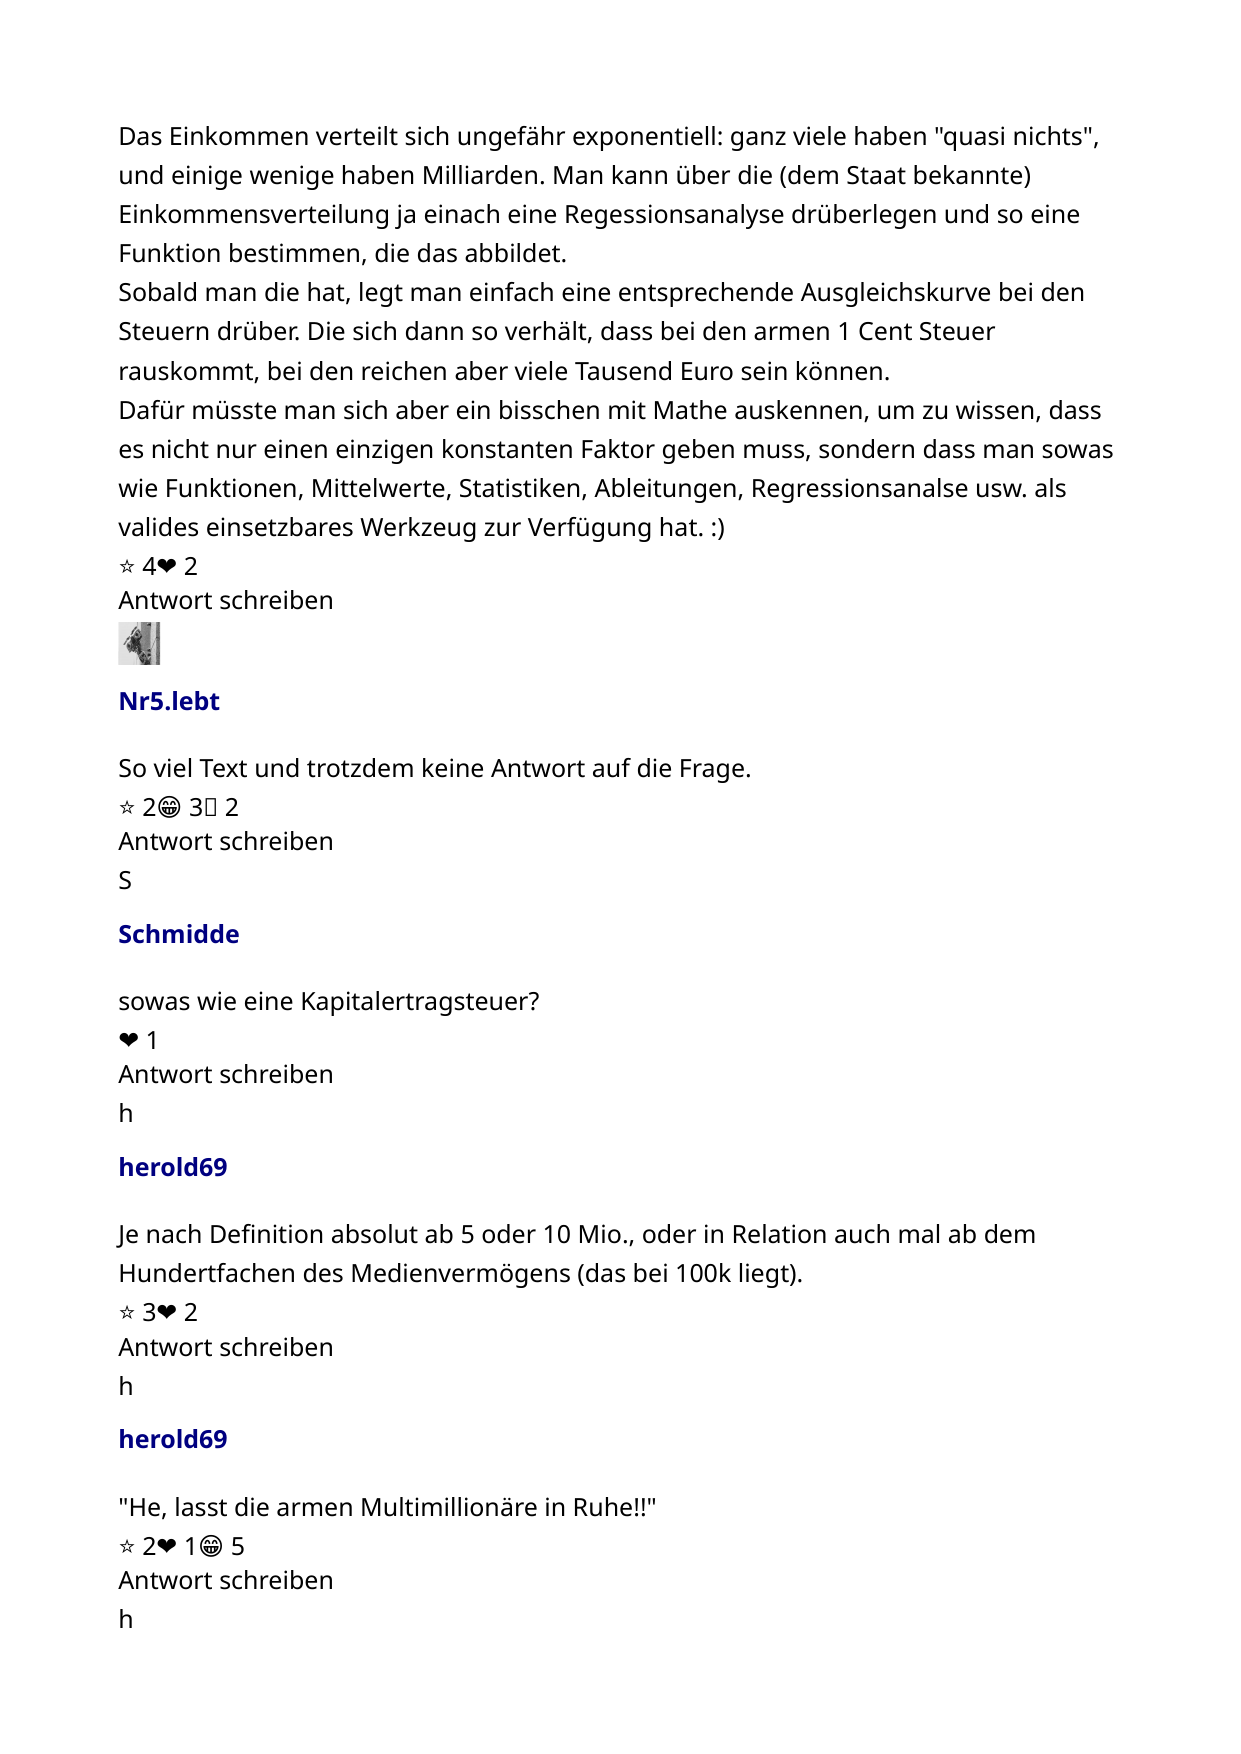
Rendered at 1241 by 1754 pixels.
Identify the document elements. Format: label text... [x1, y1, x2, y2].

text So viel Text und trotzdem keine Antwort auf die Frage. [118, 750, 1122, 784]
text Je nach Definition absolut ab 5 oder 10 Mio., oder in Relation auch mal ab dem Hundertfachen des Medienvermögens (das bei 100k liegt). [118, 1217, 1122, 1290]
text S [118, 863, 1122, 897]
text Antwort schreiben [118, 1562, 1122, 1596]
subtitle herold69 [118, 1150, 1122, 1184]
text ⭐️ 2❤️ 1😁 5 [118, 1528, 1122, 1562]
text Antwort schreiben [118, 823, 1122, 858]
text Dafür müsste man sich aber ein bisschen mit Mathe auskennen, um zu wissen, dass es nicht nur einen einzigen konstanten Faktor geben muss, sondern dass man sowas wie Funktionen, Mittelwerte, Statistiken, Ableitungen, Regressionsanalse usw. als valides einsetzbares Werkzeug zur Verfügung hat. :) [118, 392, 1122, 544]
text sowas wie eine Kapitalertragsteuer? [118, 983, 1122, 1018]
text "He, lasst die armen Multimillionäre in Ruhe!!" [118, 1489, 1122, 1523]
text h [118, 1368, 1122, 1402]
text ⭐️ 2😁 3🤨 2 [118, 789, 1122, 823]
picture [118, 622, 161, 665]
text ❤️ 1 [118, 1023, 1122, 1057]
text Antwort schreiben [118, 1329, 1122, 1363]
text h [118, 1602, 1122, 1636]
text Sobald man die hat, legt man einfach eine entsprechende Ausgleichskurve bei den Steuern drüber. Die sich dann so verhält, dass bei den armen 1 Cent Steuer rauskommt, bei den reichen aber viele Tausend Euro sein können. [118, 275, 1122, 387]
text h [118, 1096, 1122, 1130]
subtitle Nr5.lebt [118, 683, 1122, 717]
text ⭐️ 3❤️ 2 [118, 1295, 1122, 1329]
subtitle herold69 [118, 1422, 1122, 1456]
text Antwort schreiben [118, 1057, 1122, 1091]
text ⭐️ 4❤️ 2 [118, 549, 1122, 583]
subtitle Schmidde [118, 916, 1122, 951]
text Antwort schreiben [118, 583, 1122, 617]
text Das Einkommen verteilt sich ungefähr exponentiell: ganz viele haben "quasi nichts", und einige wenige haben Milliarden. Man kann über die (dem Staat bekannte) Einkommensverteilung ja einach eine Regessionsanalyse drüberlegen und so eine Funktion bestimmen, die das abbildet. [118, 118, 1122, 270]
